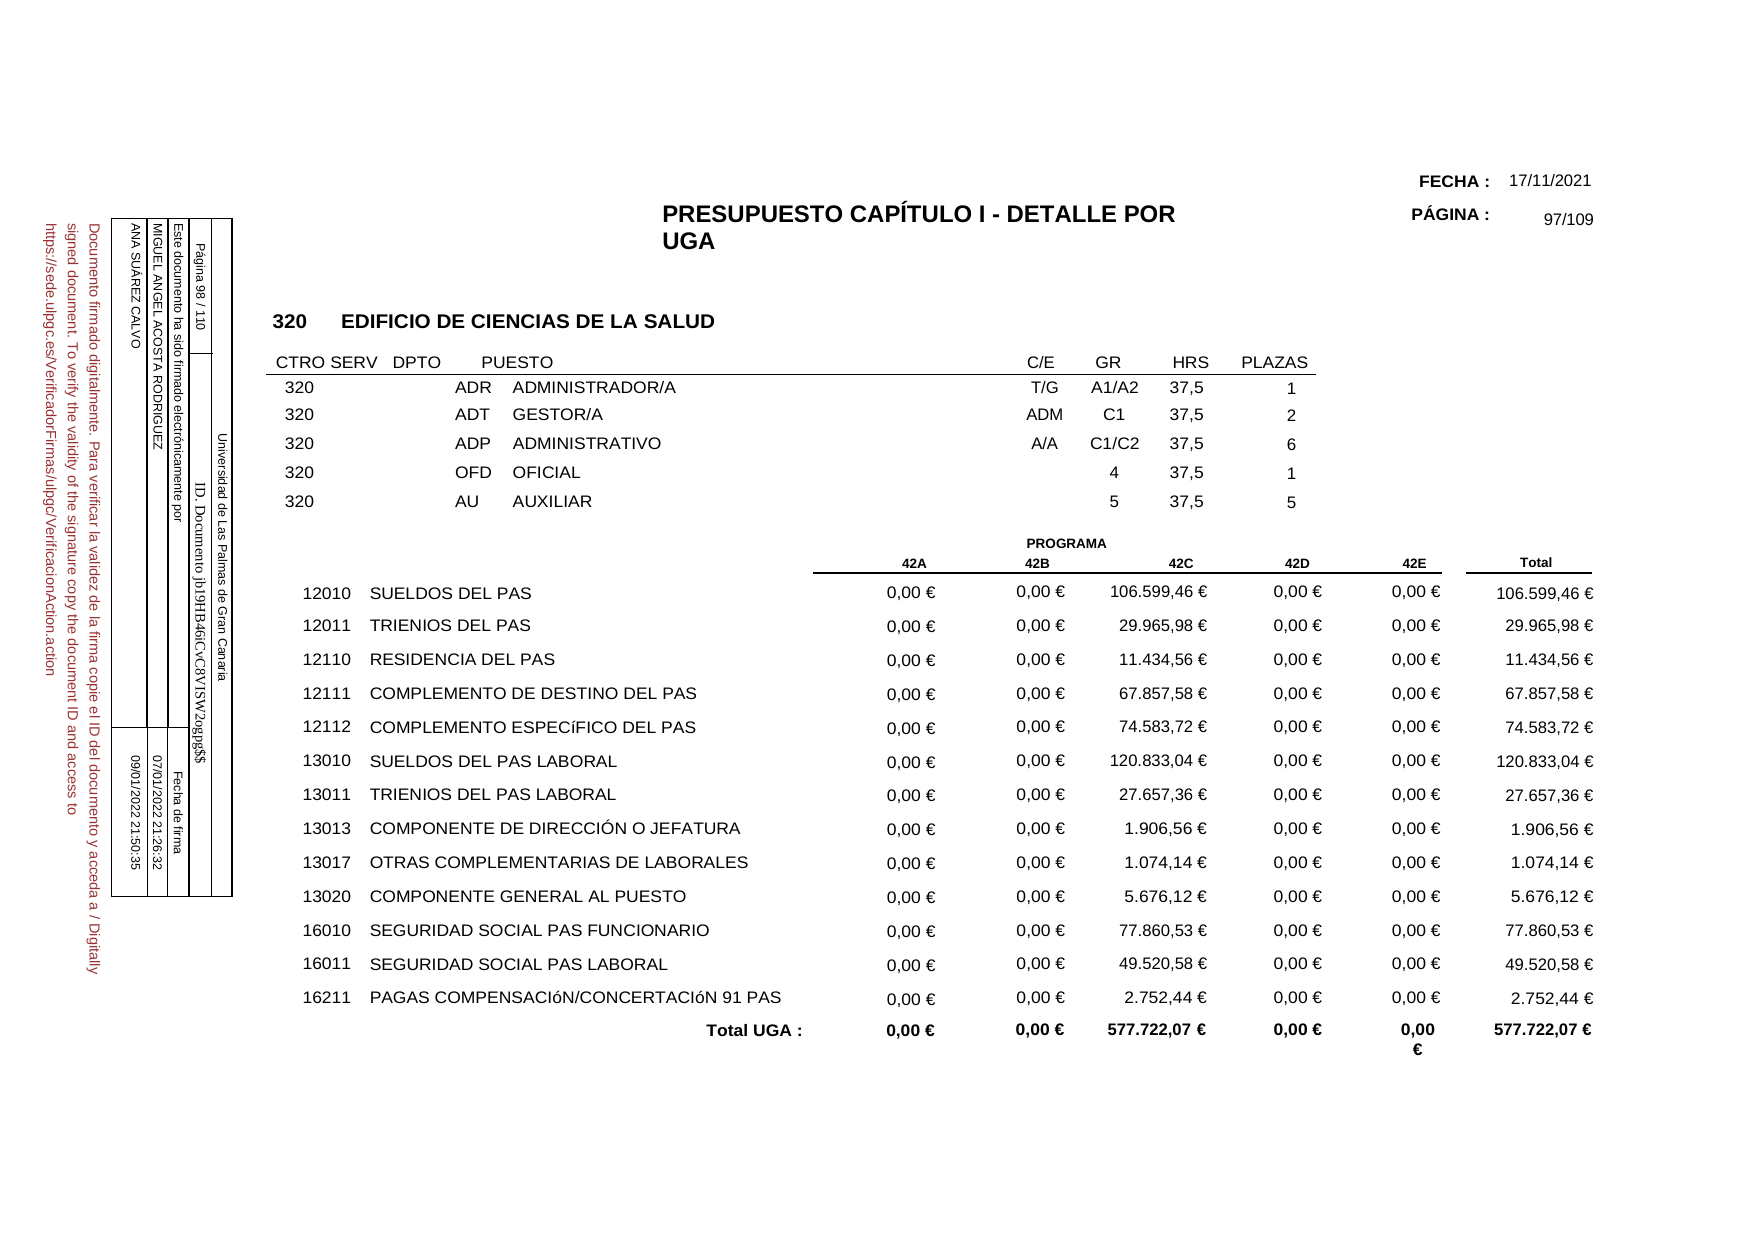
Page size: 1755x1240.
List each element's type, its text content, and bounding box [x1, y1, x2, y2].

table_cell 37,5 [1154, 401, 1224, 429]
table_cell 1.906,56 € [1466, 812, 1592, 846]
table_cell T/G [848, 375, 1076, 401]
table_cell 16010 [297, 914, 359, 948]
table_cell 5 [1076, 488, 1154, 517]
table_cell [1442, 609, 1466, 643]
table_cell 0,00 € [1240, 745, 1357, 778]
table_header [297, 531, 813, 572]
table_cell 0,00 € [1240, 846, 1357, 880]
table_cell 77.860,53 € [1466, 914, 1592, 948]
table_cell 577.722,07 € [1466, 1014, 1592, 1058]
table_cell 5 [1225, 488, 1316, 517]
table_cell 0,00 € [813, 846, 975, 880]
table_cell 0,00 € [813, 609, 975, 643]
table_cell 13020 [297, 880, 359, 914]
table_cell 42C [1108, 553, 1240, 572]
table_header PLAZAS [1225, 350, 1316, 374]
table_cell 67.857,58 € [1466, 677, 1592, 711]
table_cell 0,00 € [1357, 948, 1442, 981]
table_cell C1/C2 [1076, 430, 1154, 458]
table_header GR [1076, 350, 1154, 374]
table_cell 0,00 € [975, 880, 1107, 914]
table_cell ADM [848, 401, 1076, 429]
table_header PUESTO [448, 350, 848, 374]
table_cell 2.752,44 € [1108, 981, 1240, 1014]
table_cell 12111 [297, 677, 359, 711]
table_header DPTO [386, 350, 447, 374]
table_cell 12010 [297, 572, 359, 609]
table_cell 0,00 € [813, 745, 975, 778]
table_cell 67.857,58 € [1108, 677, 1240, 711]
table_cell [1442, 1014, 1466, 1058]
table_cell [1442, 948, 1466, 981]
table_cell 0,00 € [813, 880, 975, 914]
table_cell 27.657,36 € [1466, 778, 1592, 812]
table_cell RESIDENCIA DEL PAS [360, 643, 813, 677]
table_cell 106.599,46 € [1466, 574, 1592, 609]
table_cell 0,00 € [1357, 880, 1442, 914]
table_header CTRO SERV [266, 350, 386, 374]
table_cell 37,5 [1154, 430, 1224, 458]
table_cell 11.434,56 € [1108, 643, 1240, 677]
table_cell 320 [266, 375, 386, 401]
table_cell 0,00 € [1240, 981, 1357, 1014]
table_cell 0,00 € [813, 574, 975, 609]
table_cell 13011 [297, 778, 359, 812]
table_cell 0,00 € [1240, 1014, 1357, 1058]
table_cell 5.676,12 € [1466, 880, 1592, 914]
table_header [813, 531, 975, 553]
text FECHA : PÁGINA : [1408, 171, 1490, 224]
table_cell 16211 [297, 981, 359, 1014]
table_cell 0,00 € [1240, 643, 1357, 677]
table_cell 120.833,04 € [1108, 745, 1240, 778]
table_cell 0,00 € [813, 948, 975, 981]
table_cell 12112 [297, 711, 359, 744]
table_cell [386, 401, 447, 429]
table_cell 42B [975, 553, 1107, 572]
table_cell 0,00 € [1357, 846, 1442, 880]
table_cell Fecha de firma [168, 728, 188, 896]
table_cell 0,00 € [1240, 914, 1357, 948]
table_cell 74.583,72 € [1108, 711, 1240, 744]
table_cell [1442, 745, 1466, 778]
table_cell 320 [266, 488, 386, 517]
table_cell [386, 430, 447, 458]
table_cell 16011 [297, 948, 359, 981]
table_cell 0,00 € [975, 745, 1107, 778]
table_cell 0,00 € [1357, 812, 1442, 846]
table_header [1108, 531, 1592, 553]
table_cell 11.434,56 € [1466, 643, 1592, 677]
table_cell 0,00 € [975, 812, 1107, 846]
table_header Este documento ha sido firmado electrónicamente por [169, 219, 188, 727]
table_cell [1442, 880, 1466, 914]
table_cell 12110 [297, 643, 359, 677]
table_cell 0,00 € [975, 677, 1107, 711]
table_cell 0,00 € [1240, 948, 1357, 981]
table_cell 09/01/2022 21:50:35 [112, 728, 147, 896]
table_cell Total [1466, 553, 1592, 572]
table_cell 42D [1240, 553, 1357, 572]
table_cell 1 [1225, 375, 1316, 401]
table_cell 0,00 € [1357, 981, 1442, 1014]
table_cell [1442, 778, 1466, 812]
table_cell 4 [1076, 459, 1154, 487]
table_cell 106.599,46 € [1108, 574, 1240, 609]
table_cell COMPONENTE DE DIRECCIÓN O JEFATURA [360, 812, 813, 846]
table_cell 49.520,58 € [1466, 948, 1592, 981]
table_cell [848, 459, 1076, 487]
table_cell [1442, 643, 1466, 677]
table_cell SUELDOS DEL PAS [360, 572, 813, 609]
table_cell 0,00 € [1357, 574, 1442, 609]
text 17/11/2021 [1494, 171, 1591, 190]
table_cell [848, 488, 1076, 517]
table_cell 13010 [297, 745, 359, 778]
table_cell 0,00 € [1240, 574, 1357, 609]
table_cell 0,00 € [1357, 711, 1442, 744]
table_cell 0,00 € [813, 677, 975, 711]
table_cell 27.657,36 € [1108, 778, 1240, 812]
table_cell AU AUXILIAR [448, 488, 848, 517]
table_cell 0,00 € [1240, 778, 1357, 812]
table_cell 29.965,98 € [1108, 609, 1240, 643]
table_cell 320 [266, 401, 386, 429]
table_cell 0,00 € [975, 948, 1107, 981]
table_cell 0,00 € [1240, 812, 1357, 846]
table_cell 42A [813, 553, 975, 572]
table_cell 0,00 € [813, 643, 975, 677]
table_cell 0,00 € [975, 981, 1107, 1014]
table_cell 1.074,14 € [1108, 846, 1240, 880]
table_cell ADR ADMINISTRADOR/A [448, 375, 848, 401]
table_cell ADP ADMINISTRATIVO [448, 430, 848, 458]
table_cell C1 [1076, 401, 1154, 429]
table_cell TRIENIOS DEL PAS [360, 609, 813, 643]
table_cell ADT GESTOR/A [448, 401, 848, 429]
table_cell 42E [1357, 553, 1442, 572]
table_cell 1.906,56 € [1108, 812, 1240, 846]
table_cell SEGURIDAD SOCIAL PAS FUNCIONARIO [360, 914, 813, 948]
table_cell [386, 488, 447, 517]
table_cell [1442, 981, 1466, 1014]
table_cell SEGURIDAD SOCIAL PAS LABORAL [360, 948, 813, 981]
table_cell [1442, 846, 1466, 880]
table_cell 0,00 € [975, 1014, 1107, 1058]
table_cell [1442, 553, 1466, 572]
table_cell 0,00 € [813, 981, 975, 1014]
table_cell 0,00 € [1357, 609, 1442, 643]
table_cell [1442, 812, 1466, 846]
table_cell COMPLEMENTO ESPECíFICO DEL PAS [360, 711, 813, 744]
table_cell [1442, 914, 1466, 948]
table_cell 0,00 € [813, 778, 975, 812]
table_cell 0,00 € [813, 812, 975, 846]
table_cell 0,00 € [975, 643, 1107, 677]
table_cell 0,00 € [1357, 643, 1442, 677]
table_cell TRIENIOS DEL PAS LABORAL [360, 778, 813, 812]
table_cell [1442, 572, 1466, 609]
table_cell [297, 1014, 359, 1058]
table_cell 0,00 € [975, 711, 1107, 744]
table_cell COMPLEMENTO DE DESTINO DEL PAS [360, 677, 813, 711]
table_cell A/A [848, 430, 1076, 458]
table_cell 320 [266, 459, 386, 487]
table_cell 0,00 € [1357, 677, 1442, 711]
table_cell 74.583,72 € [1466, 711, 1592, 744]
table_header Página 98 / 110 [190, 219, 211, 353]
table_cell Total UGA : [360, 1014, 813, 1058]
table_cell OTRAS COMPLEMENTARIAS DE LABORALES [360, 846, 813, 880]
table_cell 0,00 € [975, 574, 1107, 609]
table_header ANA SUÁREZ CALVO [112, 219, 146, 727]
table_cell 577.722,07 € [1108, 1014, 1240, 1058]
table_cell A1/A2 [1076, 375, 1154, 401]
text 97/109 [1494, 210, 1594, 229]
table_header Universidad de Las Palmas de Gran Canaria [212, 219, 231, 896]
table_cell 12011 [297, 609, 359, 643]
table_header HRS [1154, 350, 1224, 374]
table_cell 2.752,44 € [1466, 981, 1592, 1014]
table_header MIGUEL ANGEL ACOSTA RODRIGUEZ [148, 219, 167, 727]
table_cell 0,00 € [813, 1014, 975, 1058]
table_cell 2 [1225, 401, 1316, 429]
table_cell 0,00 € [1240, 880, 1357, 914]
table_cell 49.520,58 € [1108, 948, 1240, 981]
table_cell 120.833,04 € [1466, 745, 1592, 778]
table_cell 0,00 € [975, 846, 1107, 880]
text PRESUPUESTO CAPÍTULO I - DETALLE POR UGA [662, 199, 1234, 255]
table_cell COMPONENTE GENERAL AL PUESTO [360, 880, 813, 914]
table_cell 320 [266, 430, 386, 458]
table_cell [1442, 677, 1466, 711]
table_cell 0,00 € [813, 914, 975, 948]
table_cell 13013 [297, 812, 359, 846]
table_cell SUELDOS DEL PAS LABORAL [360, 745, 813, 778]
text 320 EDIFICIO DE CIENCIAS DE LA SALUD [272, 310, 1234, 333]
table_cell 0,00 € [1357, 778, 1442, 812]
table_cell 5.676,12 € [1108, 880, 1240, 914]
table_cell [386, 375, 447, 401]
table_cell 0,00 € [1357, 745, 1442, 778]
table_cell 07/01/2022 21:26:32 [148, 728, 167, 896]
table_cell 37,5 [1154, 459, 1224, 487]
table_cell 77.860,53 € [1108, 914, 1240, 948]
table_cell 0,00 € [1240, 711, 1357, 744]
text [111, 218, 234, 901]
table_cell 0,00 € [1357, 1014, 1442, 1058]
table_cell PAGAS COMPENSACIóN/CONCERTACIóN 91 PAS [360, 981, 813, 1014]
table_header PROGRAMA [975, 531, 1107, 553]
table_cell 0,00 € [813, 711, 975, 744]
table_cell 29.965,98 € [1466, 609, 1592, 643]
table_cell 0,00 € [975, 778, 1107, 812]
table_cell 6 [1225, 430, 1316, 458]
table_cell OFD OFICIAL [448, 459, 848, 487]
text Documento firmado digitalmente. Para verificar la validez de la firma copie el ID del documento y acceda a / Digitally signed document. To verify the validity of the signature copy the document ID and access to https://sede.ulpgc.es/VerificadorFirmas/ulpgc/VerificacionAction.action [43, 223, 103, 976]
table_cell ID. Documento jb19HB46iCvC8VISW2ogpg$$ [190, 354, 211, 896]
table_cell 0,00 € [975, 609, 1107, 643]
table_cell 1 [1225, 459, 1316, 487]
table_header C/E [848, 350, 1076, 374]
table_cell 0,00 € [1240, 677, 1357, 711]
table_cell 0,00 € [1357, 914, 1442, 948]
table_cell 13017 [297, 846, 359, 880]
table_cell [1442, 711, 1466, 744]
table_cell 37,5 [1154, 375, 1224, 401]
table_cell 0,00 € [975, 914, 1107, 948]
table_cell 0,00 € [1240, 609, 1357, 643]
table_cell 1.074,14 € [1466, 846, 1592, 880]
table_cell [386, 459, 447, 487]
table_cell 37,5 [1154, 488, 1224, 517]
